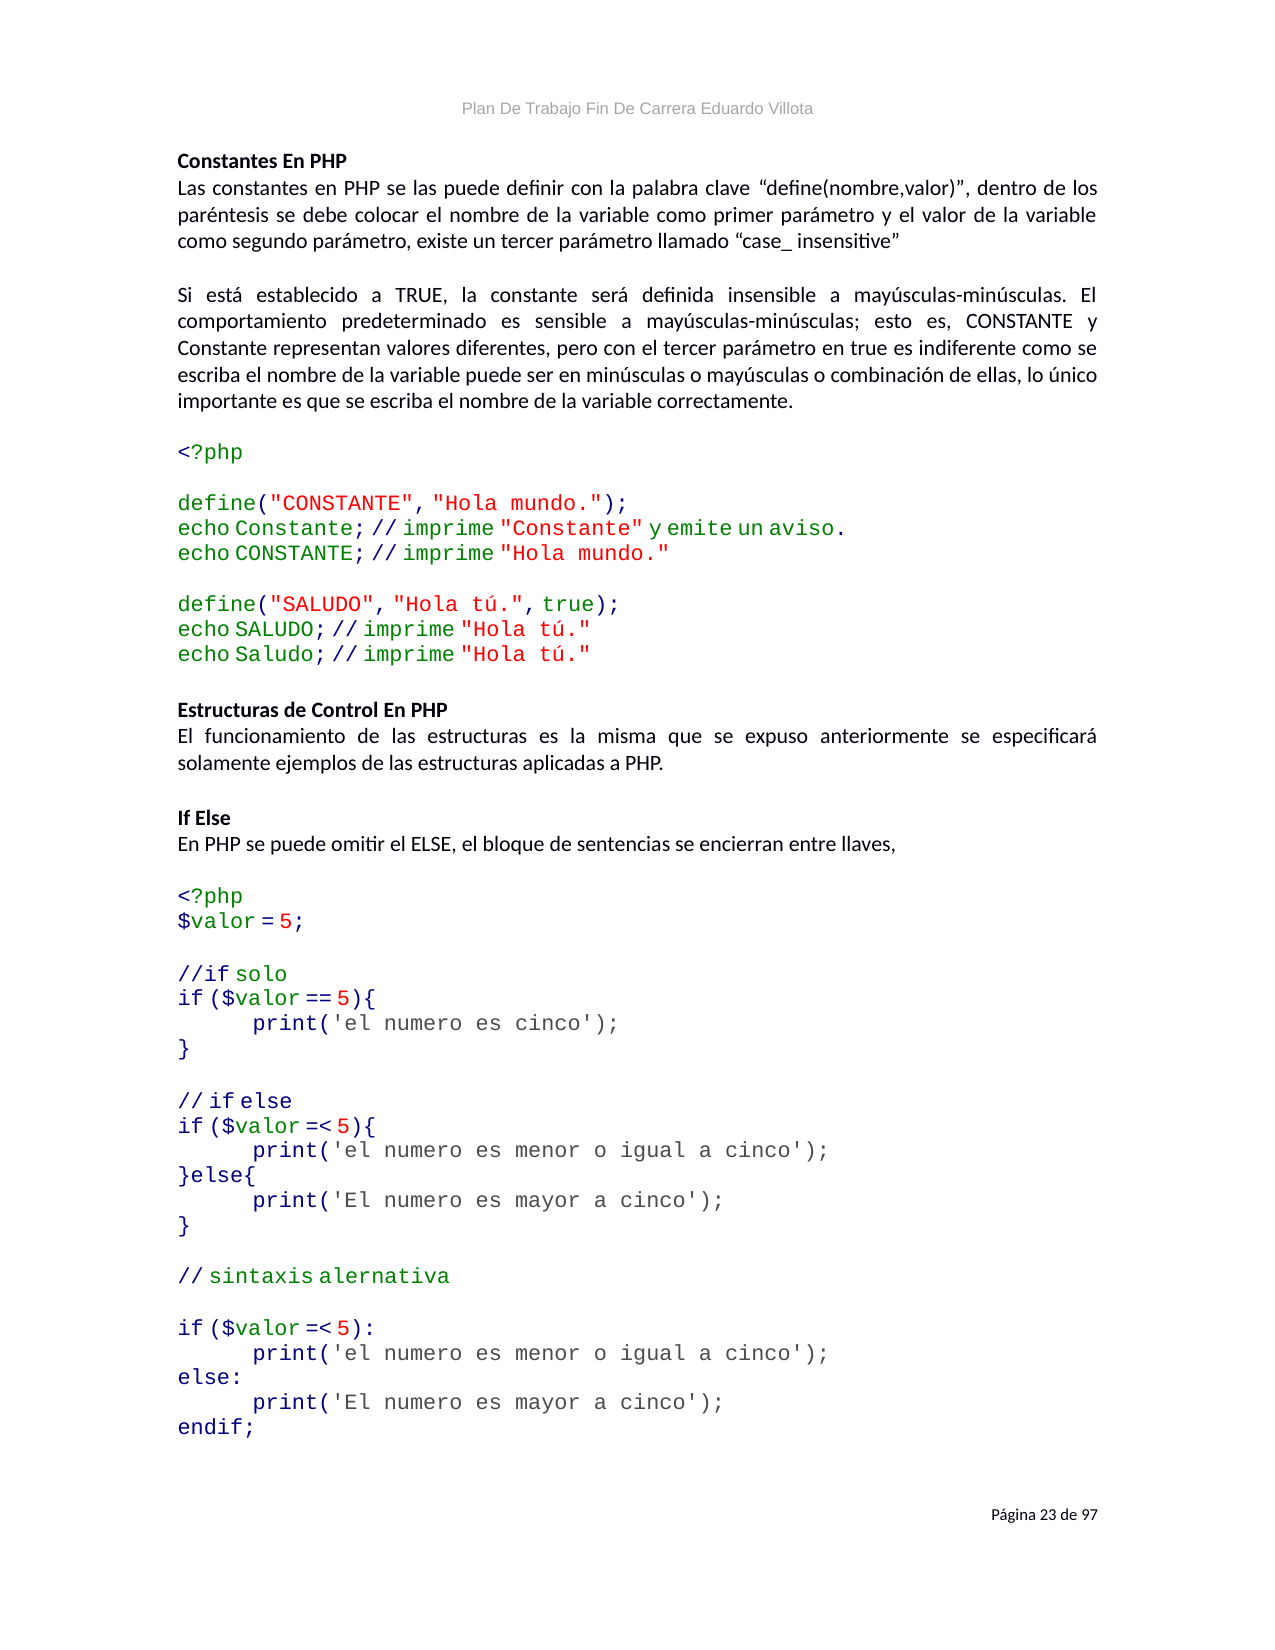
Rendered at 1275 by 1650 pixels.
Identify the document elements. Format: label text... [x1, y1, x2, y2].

text print('El numero es mayor a cinco'); [177, 1391, 1098, 1416]
text if ($valor =< 5){ [177, 1115, 1098, 1139]
text define("SALUDO", "Hola tú.", true); [177, 593, 1098, 618]
text echo SALUDO; // imprime "Hola tú." [177, 618, 1098, 643]
text print('el numero es cinco'); [177, 1012, 1098, 1037]
text define("CONSTANTE", "Hola mundo."); [177, 492, 1098, 517]
text print('el numero es menor o igual a cinco'); [177, 1139, 1098, 1164]
text print('el numero es menor o igual a cinco'); [177, 1342, 1098, 1366]
text } [177, 1214, 1098, 1239]
text if ($valor =< 5): [177, 1317, 1098, 1342]
text echo Saludo; // imprime "Hola tú." [177, 643, 1098, 668]
text If Else [177, 804, 1098, 831]
text Estructuras de Control En PHP [177, 696, 1098, 722]
text $valor = 5; [177, 910, 1098, 935]
text Las constantes en PHP se las puede definir con la palabra clave “define(nombre,valor)”, dentro de los paréntesis se debe colocar el nombre de la variable como primer parámetro y el valor de la variable como segundo parámetro, existe un tercer parámetro llamado “case_ insensitive” [177, 174, 1098, 254]
text En PHP se puede omitir el ELSE, el bloque de sentencias se encierran entre llaves, [177, 831, 1098, 857]
text // if else [177, 1090, 1098, 1115]
text El funcionamiento de las estructuras es la misma que se expuso anteriormente se especificará solamente ejemplos de las estructuras aplicadas a PHP. [177, 722, 1098, 776]
text <?php [177, 885, 1098, 910]
text endif; [177, 1416, 1098, 1441]
text }else{ [177, 1164, 1098, 1189]
text <?php [177, 441, 1098, 466]
text if ($valor == 5){ [177, 988, 1098, 1012]
text // sintaxis alernativa [177, 1265, 1098, 1290]
text //if solo [177, 963, 1098, 988]
text Constantes En PHP [177, 148, 1098, 174]
text } [177, 1037, 1098, 1062]
text else: [177, 1366, 1098, 1391]
text echo Constante; // imprime "Constante" y emite un aviso. [177, 517, 1098, 542]
text echo CONSTANTE; // imprime "Hola mundo." [177, 542, 1098, 567]
text Si está establecido a TRUE, la constante será definida insensible a mayúsculas-minúsculas. El comportamiento predeterminado es sensible a mayúsculas-minúsculas; esto es, CONSTANTE y Constante representan valores diferentes, pero con el tercer parámetro en true es indiferente como se escriba el nombre de la variable puede ser en minúsculas o mayúsculas o combinación de ellas, lo único importante es que se escriba el nombre de la variable correctamente. [177, 281, 1098, 414]
text print('El numero es mayor a cinco'); [177, 1189, 1098, 1214]
